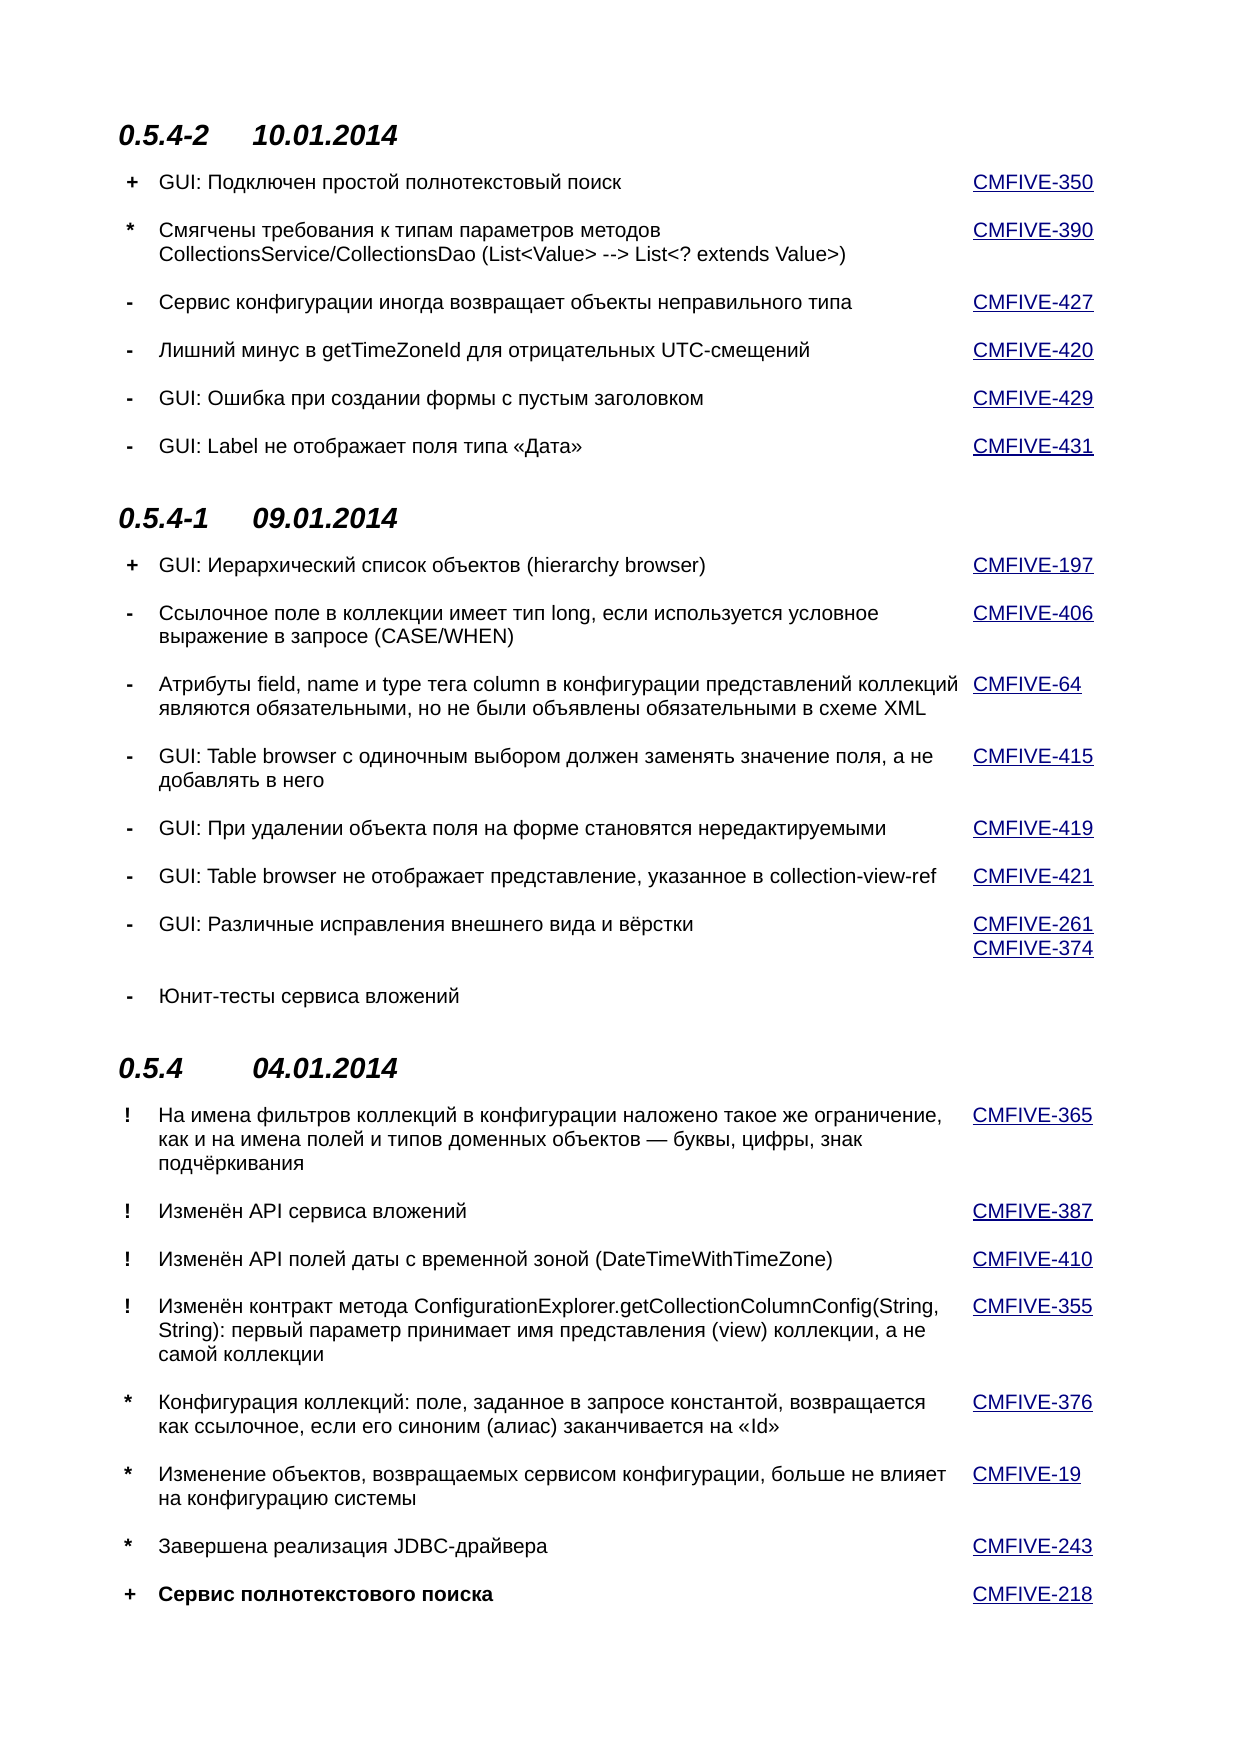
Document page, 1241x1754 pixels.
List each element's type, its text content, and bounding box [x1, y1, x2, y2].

table_cell CMFIVE-431 [967, 428, 1123, 476]
table_cell - [120, 284, 153, 332]
table_header ! [118, 1097, 152, 1193]
table_cell CMFIVE-390 [967, 212, 1123, 284]
table_cell Атрибуты field, name и type тега column в конфигурации представлений коллекций являются обязательными, но не были объявлены обязательными в схеме XML [153, 666, 967, 738]
table_cell - [120, 428, 153, 476]
table_cell Изменён API полей даты с временной зоной (DateTimeWithTimeZone) [153, 1241, 966, 1288]
table_cell - [120, 380, 153, 428]
table_cell CMFIVE-261 CMFIVE-374 [967, 906, 1123, 978]
table_cell Смягчены требования к типам параметров методов CollectionsService/CollectionsDao (List<Value> --> List<? extends Value>) [153, 212, 967, 284]
table_cell - [120, 738, 153, 810]
table_cell Изменён API сервиса вложений [153, 1193, 966, 1241]
table_cell + [118, 1576, 152, 1624]
table_cell * [118, 1456, 152, 1528]
table_header GUI: Подключен простой полнотекстовый поиск [153, 164, 967, 212]
table_cell Конфигурация коллекций: поле, заданное в запросе константой, возвращается как ссылочное, если его синоним (алиас) заканчивается на «Id» [153, 1384, 966, 1456]
table_header На имена фильтров коллекций в конфигурации наложено такое же ограничение, как и на имена полей и типов доменных объектов — буквы, цифры, знак подчёркивания [153, 1097, 966, 1193]
table_cell Сервис полнотекстового поиска [153, 1576, 966, 1624]
table_cell GUI: Label не отображает поля типа «Дата» [153, 428, 967, 476]
table_header GUI: Иерархический список объектов (hierarchy browser) [153, 547, 967, 594]
table_cell CMFIVE-243 [966, 1528, 1123, 1576]
table_cell GUI: Table browser с одиночным выбором должен заменять значение поля, а не добавлять в него [153, 738, 967, 810]
table_cell * [118, 1528, 152, 1576]
table_header CMFIVE-365 [966, 1097, 1123, 1193]
table_cell - [120, 595, 153, 666]
table_cell ! [118, 1289, 152, 1384]
table_cell CMFIVE-387 [966, 1193, 1123, 1241]
table_cell - [120, 906, 153, 978]
table_cell CMFIVE-64 [967, 666, 1123, 738]
table_cell CMFIVE-421 [967, 858, 1123, 906]
table_cell - [120, 666, 153, 738]
subtitle 0.5.4 04.01.2014 [118, 1051, 1122, 1084]
table_header CMFIVE-350 [967, 164, 1123, 212]
table_cell - [120, 858, 153, 906]
table_cell CMFIVE-355 [966, 1289, 1123, 1384]
table_header + [120, 164, 153, 212]
table_cell * [120, 212, 153, 284]
table_cell CMFIVE-419 [967, 810, 1123, 858]
table_cell GUI: Table browser не отображает представление, указанное в collection-view-ref [153, 858, 967, 906]
table_cell GUI: При удалении объекта поля на форме становятся нередактируемыми [153, 810, 967, 858]
table_cell * [118, 1384, 152, 1456]
table_cell - [120, 810, 153, 858]
table_cell CMFIVE-427 [967, 284, 1123, 332]
subtitle 0.5.4-2 10.01.2014 [118, 118, 1122, 152]
table_cell CMFIVE-410 [966, 1241, 1123, 1288]
table_cell CMFIVE-415 [967, 738, 1123, 810]
table_cell Ссылочное поле в коллекции имеет тип long, если используется условное выражение в запросе (CASE/WHEN) [153, 595, 967, 666]
table_cell CMFIVE-19 [966, 1456, 1123, 1528]
table_cell Завершена реализация JDBC-драйвера [153, 1528, 966, 1576]
table_cell Юнит-тесты сервиса вложений [153, 978, 967, 1026]
table_cell Сервис конфигурации иногда возвращает объекты неправильного типа [153, 284, 967, 332]
table_cell Изменение объектов, возвращаемых сервисом конфигурации, больше не влияет на конфигурацию системы [153, 1456, 966, 1528]
table_cell CMFIVE-429 [967, 380, 1123, 428]
table_cell ! [118, 1193, 152, 1241]
table_cell CMFIVE-218 [966, 1576, 1123, 1624]
table_header + [120, 547, 153, 594]
table_cell - [120, 978, 153, 1026]
table_cell CMFIVE-420 [967, 332, 1123, 380]
table_header CMFIVE-197 [967, 547, 1123, 594]
table_cell GUI: Различные исправления внешнего вида и вёрстки [153, 906, 967, 978]
table_cell CMFIVE-376 [966, 1384, 1123, 1456]
table_cell ! [118, 1241, 152, 1288]
table_cell Изменён контракт метода ConfigurationExplorer.getCollectionColumnConfig(String, String): первый параметр принимает имя представления (view) коллекции, а не самой коллекции [153, 1289, 966, 1384]
table_cell [967, 978, 1123, 1026]
subtitle 0.5.4-1 09.01.2014 [118, 501, 1122, 534]
table_cell GUI: Ошибка при создании формы с пустым заголовком [153, 380, 967, 428]
table_cell CMFIVE-406 [967, 595, 1123, 666]
table_cell - [120, 332, 153, 380]
table_cell Лишний минус в getTimeZoneId для отрицательных UTC-смещений [153, 332, 967, 380]
